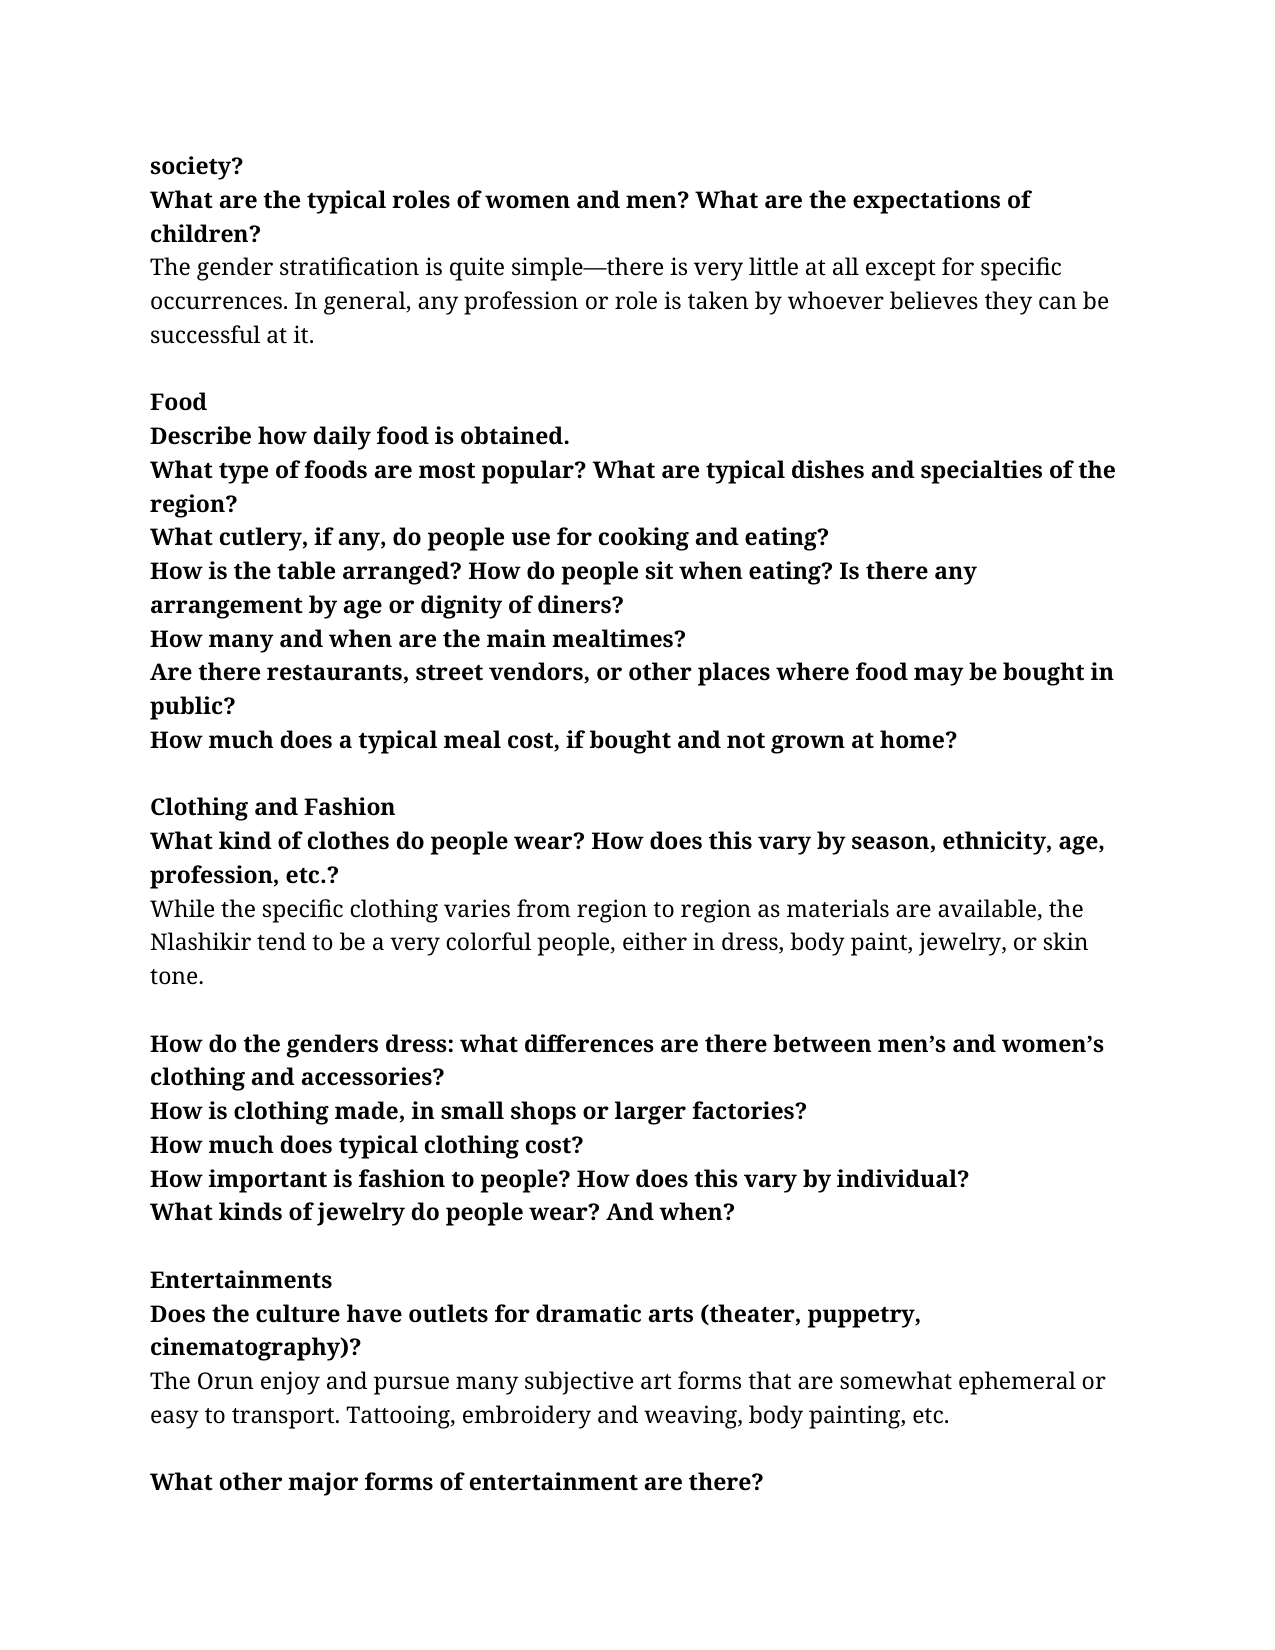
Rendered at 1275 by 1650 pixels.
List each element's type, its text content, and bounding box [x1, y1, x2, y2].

text society? What are the typical roles of women and men? What are the expectations of children? The gender stratification is quite simple—there is very little at all except for specific occurrences. In general, any profession or role is taken by whoever believes they can be successful at it. [150, 150, 1125, 350]
text What kind of clothes do people wear? How does this vary by season, ethnicity, age, profession, etc.? [150, 825, 1125, 890]
text While the specific clothing varies from region to region as materials are available, the Nlashikir tend to be a very colorful people, either in dress, body paint, jewelry, or skin tone. [150, 892, 1125, 991]
text Clothing and Fashion [150, 791, 1125, 822]
text How do the genders dress: what differences are there between men’s and women’s clothing and accessories? How is clothing made, in small shops or larger factories? How much does typical clothing cost? How important is fashion to people? How does this vary by individual? What kinds of jewelry do people wear? And when? Entertainments Does the culture have outlets for dramatic arts (theater, puppetry, cinematography)? [150, 1027, 1125, 1362]
text Food Describe how daily food is obtained. What type of foods are most popular? What are typical dishes and specialties of the region? What cutlery, if any, do people use for cooking and eating? How is the table arranged? How do people sit when eating? Is there any arrangement by age or dignity of diners? How many and when are the main mealtimes? Are there restaurants, street vendors, or other places where food may be bought in public? How much does a typical meal cost, if bought and not grown at home? [150, 352, 1125, 789]
text The Orun enjoy and pursue many subjective art forms that are somewhat ephemeral or easy to transport. Tattooing, embroidery and weaving, body painting, etc. [150, 1365, 1125, 1430]
text What other major forms of entertainment are there? [150, 1432, 1125, 1497]
